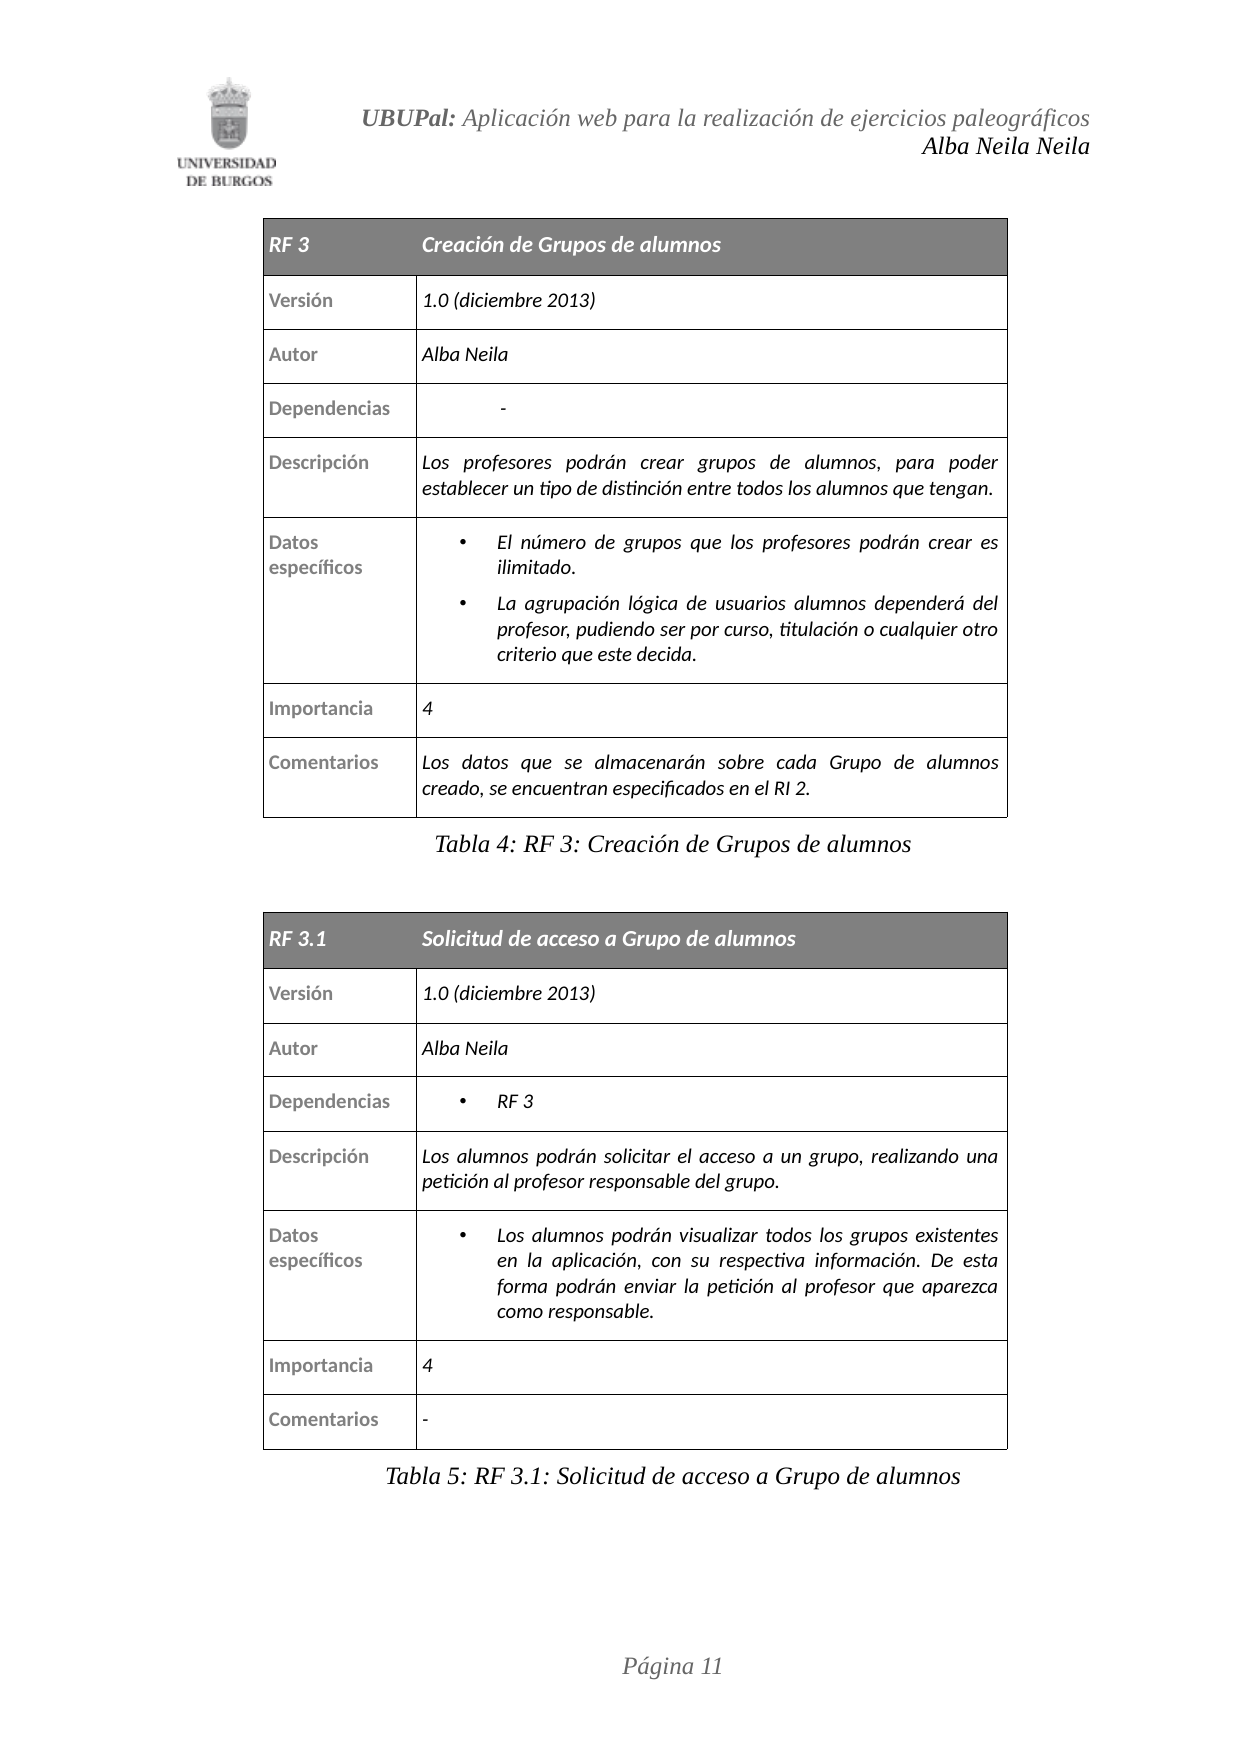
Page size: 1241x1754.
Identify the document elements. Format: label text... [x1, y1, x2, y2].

table_cell Autor [264, 1024, 416, 1076]
table_cell Datos específicos [264, 518, 416, 683]
table_header Creación de Grupos de alumnos [416, 219, 1007, 275]
table_cell Los alumnos podrán solicitar el acceso a un grupo, realizando una petición al profesor responsable del grupo. [417, 1132, 1007, 1210]
table_cell El número de grupos que los profesores podrán crear es ilimitado. La agrupación lógica de usuarios alumnos dependerá del profesor, pudiendo ser por curso, titulación o cualquier otro criterio que este decida. [417, 518, 1007, 683]
table_cell Dependencias [264, 384, 416, 437]
table_cell Los datos que se almacenarán sobre cada Grupo de alumnos creado, se encuentran especificados en el RI 2. [417, 738, 1007, 817]
table_cell Comentarios [264, 1395, 416, 1448]
table_cell Dependencias [264, 1077, 416, 1131]
table_cell Alba Neila [417, 330, 1007, 383]
table_cell Versión [264, 969, 416, 1022]
table_cell 4 [417, 684, 1007, 737]
table_cell Descripción [264, 1132, 416, 1210]
table_header RF 3.1 [264, 913, 416, 968]
table_cell Autor [264, 330, 416, 383]
table_cell Los alumnos podrán visualizar todos los grupos existentes en la aplicación, con su respectiva información. De esta forma podrán enviar la petición al profesor que aparezca como responsable. [417, 1211, 1007, 1340]
table_cell 1.0 (diciembre 2013) [417, 276, 1007, 329]
text Tabla 5: RF 3.1: Solicitud de acceso a Grupo de alumnos [255, 1461, 1092, 1490]
table_cell RF 3 [417, 1077, 1007, 1131]
picture [177, 77, 276, 186]
table_cell Importancia [264, 684, 416, 737]
table_cell 4 [417, 1341, 1007, 1394]
table_cell 1.0 (diciembre 2013) [417, 969, 1007, 1022]
text Tabla 4: RF 3: Creación de Grupos de alumnos [255, 829, 1092, 858]
table_cell Comentarios [264, 738, 416, 817]
table_header RF 3 [264, 219, 416, 275]
table_cell Importancia [264, 1341, 416, 1394]
table_header Solicitud de acceso a Grupo de alumnos [416, 913, 1007, 968]
table_cell - [417, 384, 1007, 437]
table_cell Alba Neila [417, 1024, 1007, 1076]
table_cell Los profesores podrán crear grupos de alumnos, para poder establecer un tipo de distinción entre todos los alumnos que tengan. [417, 438, 1007, 517]
table_cell Descripción [264, 438, 416, 517]
table_cell Datos específicos [264, 1211, 416, 1340]
table_cell Versión [264, 276, 416, 329]
table_cell - [417, 1395, 1007, 1448]
